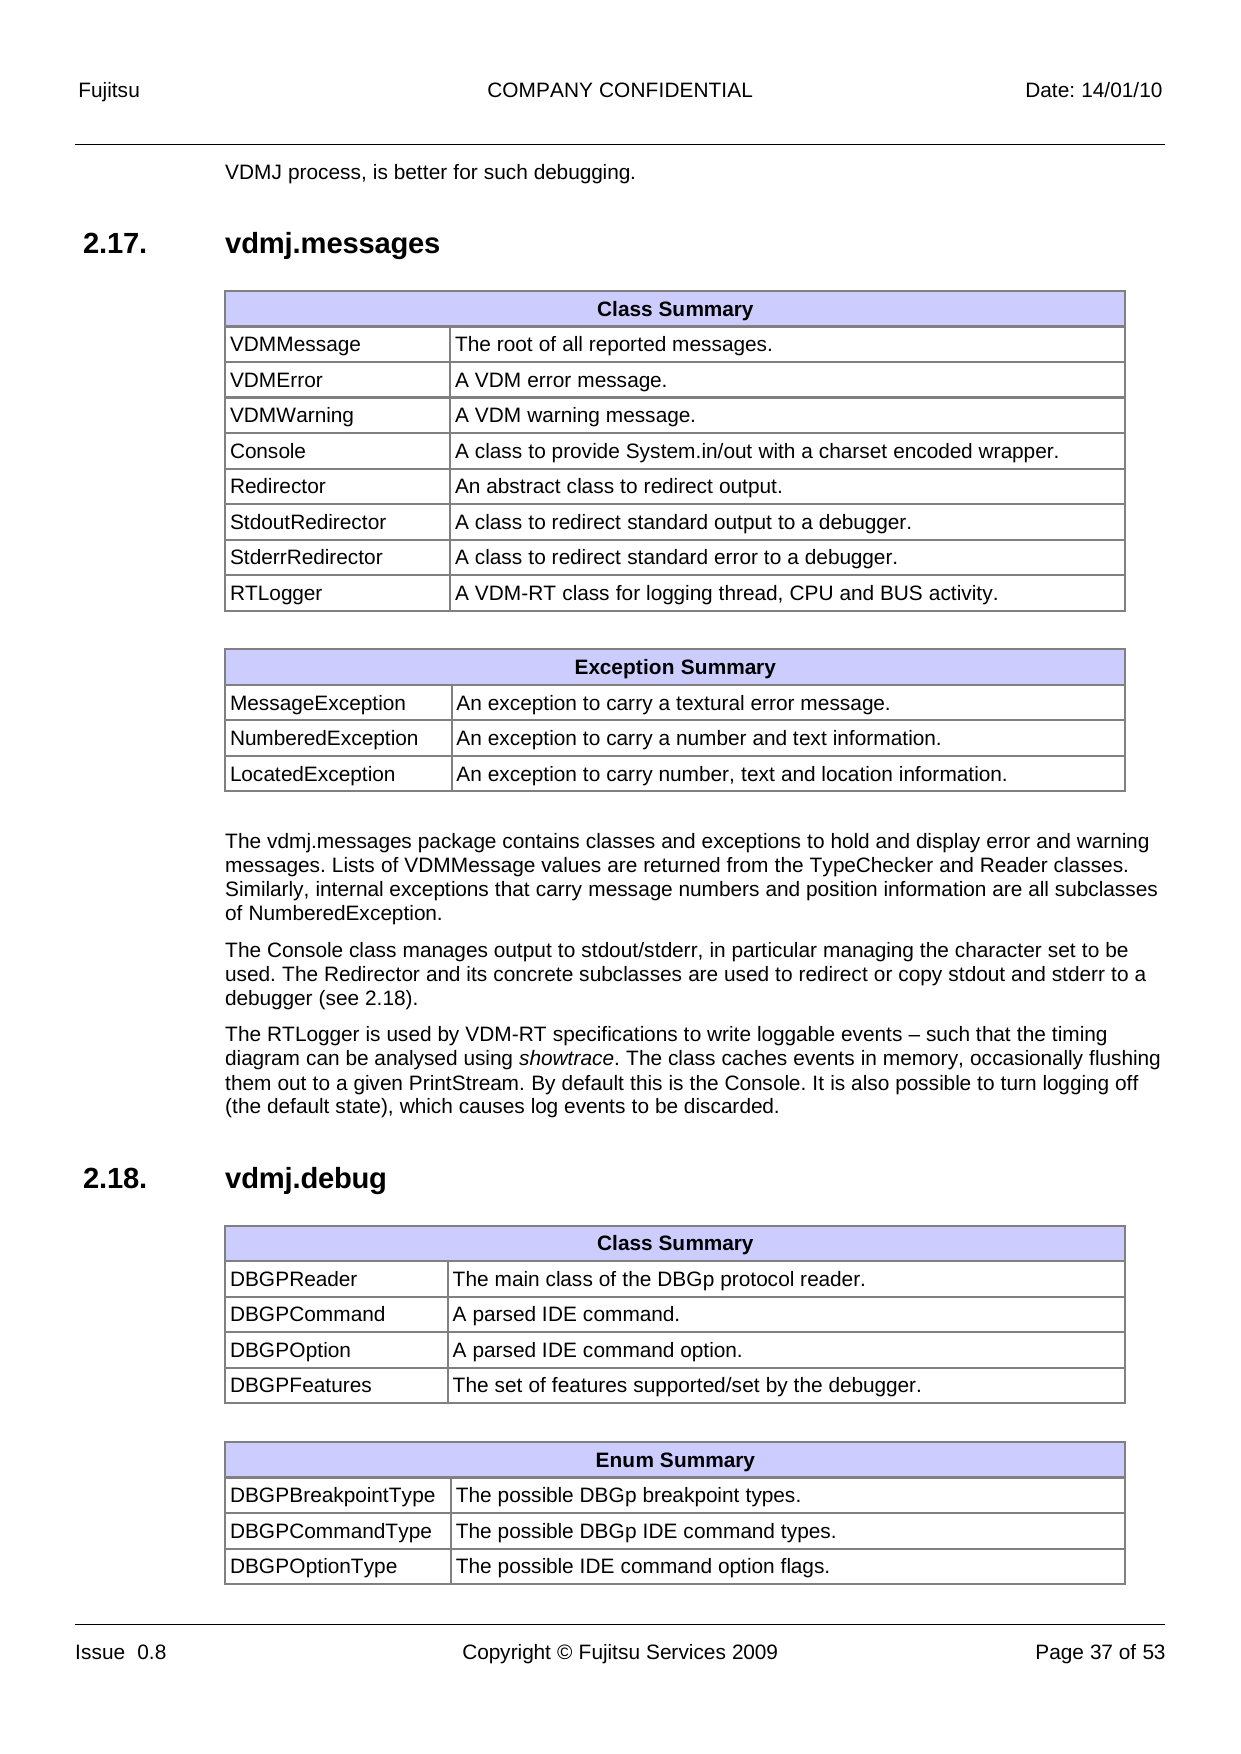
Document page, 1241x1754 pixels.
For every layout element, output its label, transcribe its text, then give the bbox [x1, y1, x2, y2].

table_cell A class to redirect standard output to a debugger. [451, 505, 1124, 538]
table_header Exception Summary [226, 650, 1124, 684]
table_cell An exception to carry a number and text information. [453, 721, 1124, 755]
subtitle vdmj.debug [75, 1161, 1165, 1194]
table_cell A class to redirect standard error to a debugger. [451, 541, 1124, 574]
table_cell A VDM-RT class for logging thread, CPU and BUS activity. [451, 576, 1124, 609]
table_cell The possible IDE command option flags. [452, 1550, 1124, 1583]
text The vdmj.messages package contains classes and exceptions to hold and display error and warning messages. Lists of VDMMessage values are returned from the TypeChecker and Reader classes. Similarly, internal exceptions that carry message numbers and position information are all subclasses of NumberedException. [225, 829, 1165, 925]
table_cell The possible DBGp IDE command types. [452, 1514, 1124, 1547]
table_cell The set of features supported/set by the debugger. [449, 1369, 1124, 1402]
table_cell An exception to carry a textural error message. [453, 686, 1124, 719]
table_cell DBGPReader [226, 1262, 447, 1296]
table_header Class Summary [226, 292, 1124, 325]
table_cell DBGPCommand [226, 1298, 447, 1331]
table_cell The main class of the DBGp protocol reader. [449, 1262, 1124, 1296]
table_header Class Summary [226, 1227, 1124, 1260]
table_cell StdoutRedirector [226, 505, 449, 538]
table_header Enum Summary [226, 1443, 1124, 1476]
table_cell A parsed IDE command option. [449, 1333, 1124, 1367]
table_cell An abstract class to redirect output. [451, 470, 1124, 503]
table_cell DBGPOption [226, 1333, 447, 1367]
table_cell NumberedException [226, 721, 451, 755]
table_cell Redirector [226, 470, 449, 503]
table_cell DBGPBreakpointType [226, 1479, 450, 1512]
table_cell VDMWarning [226, 399, 449, 432]
text VDMJ process, is better for such debugging. [225, 160, 1165, 184]
table_cell StderrRedirector [226, 541, 449, 574]
table_cell The possible DBGp breakpoint types. [452, 1479, 1124, 1512]
table_cell RTLogger [226, 576, 449, 609]
table_cell A VDM error message. [451, 363, 1124, 396]
table_cell A parsed IDE command. [449, 1298, 1124, 1331]
table_cell VDMError [226, 363, 449, 396]
table_cell An exception to carry number, text and location information. [453, 757, 1124, 790]
table_cell A class to provide System.in/out with a charset encoded wrapper. [451, 434, 1124, 467]
table_cell DBGPCommandType [226, 1514, 450, 1547]
text The Console class manages output to stdout/stderr, in particular managing the character set to be used. The Redirector and its concrete subclasses are used to redirect or copy stdout and stderr to a debugger (see 2.18). [225, 938, 1165, 1010]
table_cell MessageException [226, 686, 451, 719]
text The RTLogger is used by VDM-RT specifications to write loggable events – such that the timing diagram can be analysed using showtrace. The class caches events in memory, occasionally flushing them out to a given PrintStream. By default this is the Console. It is also possible to turn logging off (the default state), which causes log events to be discarded. [225, 1022, 1165, 1118]
table_cell VDMMessage [226, 328, 449, 361]
table_cell The root of all reported messages. [451, 328, 1124, 361]
table_cell DBGPFeatures [226, 1369, 447, 1402]
table_cell DBGPOptionType [226, 1550, 450, 1583]
subtitle vdmj.messages [75, 226, 1165, 260]
table_cell LocatedException [226, 757, 451, 790]
table_cell A VDM warning message. [451, 399, 1124, 432]
table_cell Console [226, 434, 449, 467]
